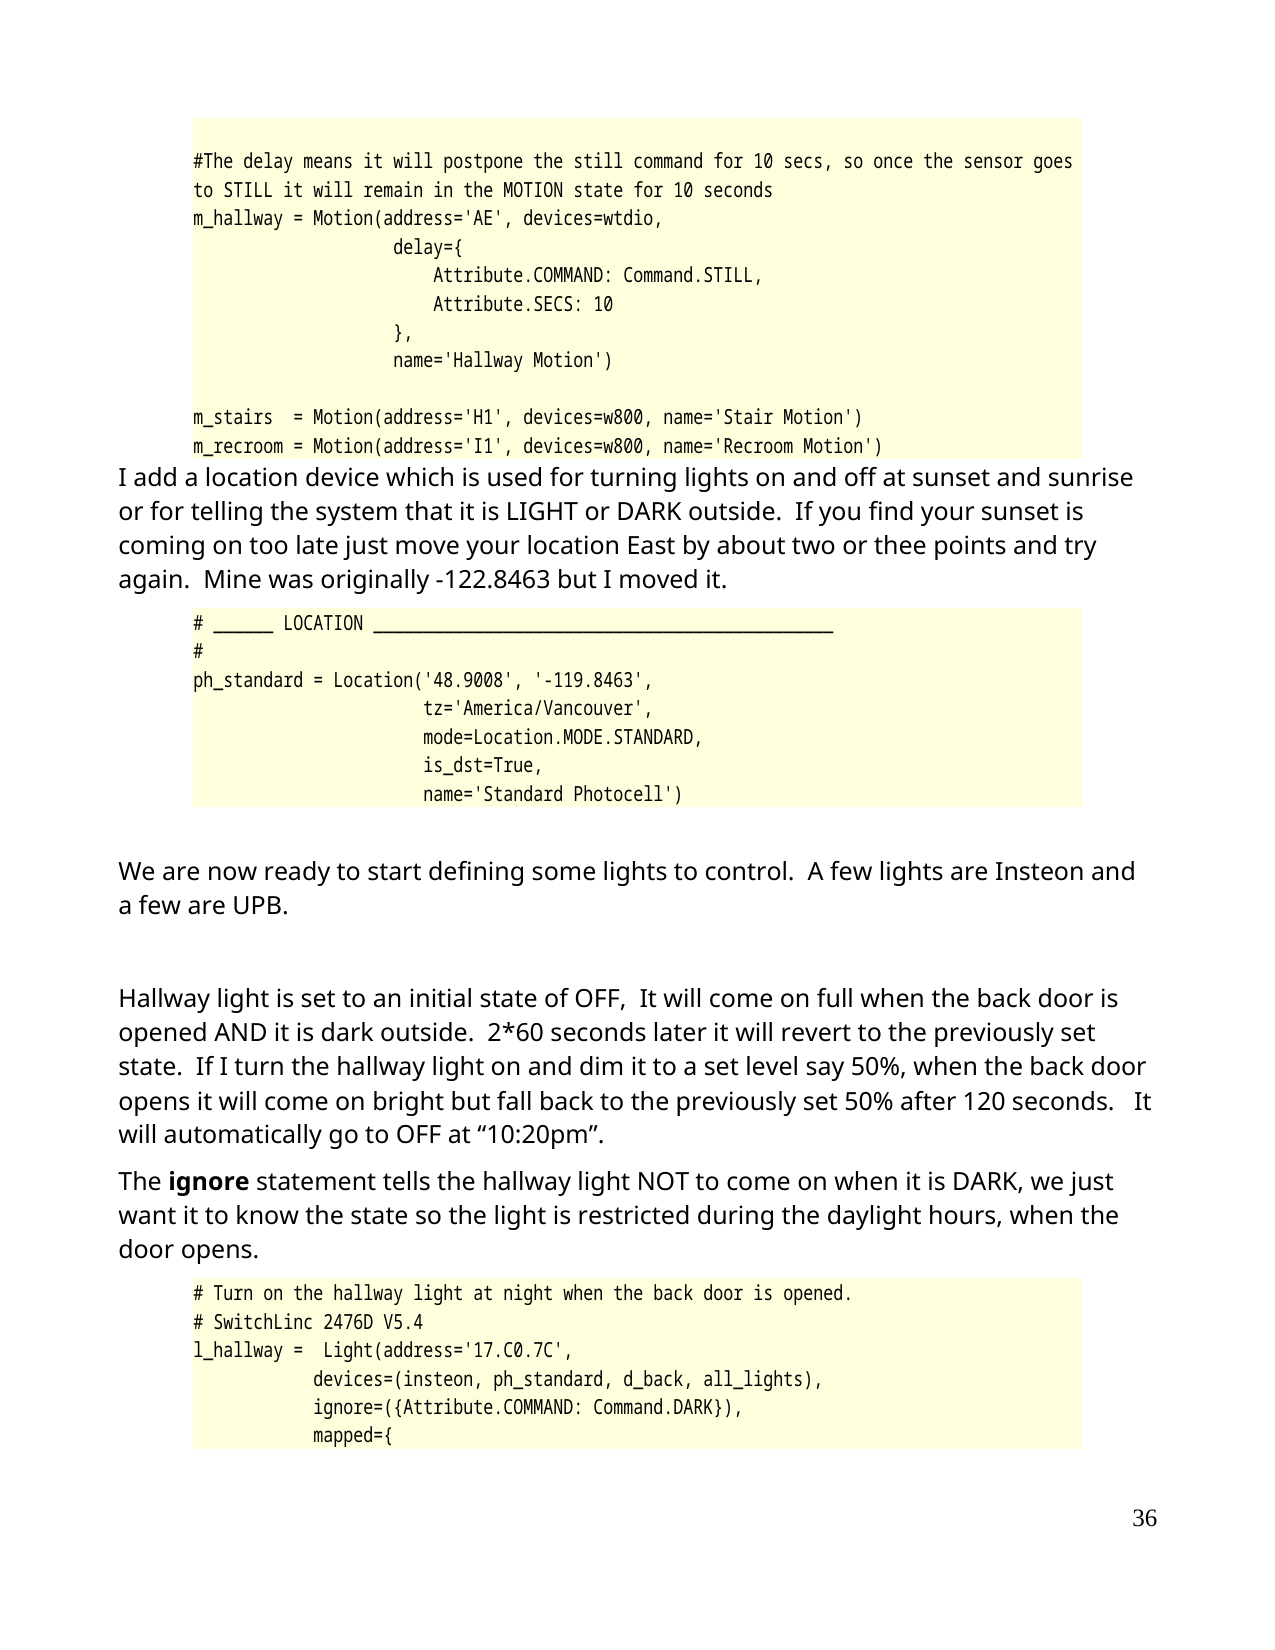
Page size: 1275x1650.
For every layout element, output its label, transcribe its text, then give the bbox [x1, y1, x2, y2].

text #The delay means it will postpone the still command for 10 secs, so once the sensor goes to STILL it will remain in the MOTION state for 10 seconds [193, 147, 1082, 203]
text m_stairs = Motion(address='H1', devices=w800, name='Stair Motion') [193, 402, 1082, 431]
text Attribute.SECS: 10 [193, 289, 1082, 317]
text # Turn on the hallway light at night when the back door is opened. [193, 1278, 1082, 1307]
text ignore=({Attribute.COMMAND: Command.DARK}), [193, 1392, 1082, 1421]
text devices=(insteon, ph_standard, d_back, all_lights), [193, 1364, 1082, 1392]
text name='Hallway Motion') [193, 346, 1082, 374]
text m_recroom = Motion(address='I1', devices=w800, name='Recroom Motion') [193, 431, 1082, 459]
text # ______ LOCATION ______________________________________________ [193, 608, 1082, 637]
text mapped={ [193, 1421, 1082, 1449]
text Hallway light is set to an initial state of OFF, It will come on full when the back door is opened AND it is dark outside. 2*60 seconds later it will revert to the previously set state. If I turn the hallway light on and dim it to a set level say 50%, when the back door opens it will come on bright but fall back to the previously set 50% after 120 seconds. It will automatically go to OFF at “10:20pm”. [118, 981, 1157, 1151]
text Attribute.COMMAND: Command.STILL, [193, 260, 1082, 289]
text m_hallway = Motion(address='AE', devices=wtdio, [193, 203, 1082, 232]
text mode=Location.MODE.STANDARD, [193, 722, 1082, 750]
text name='Standard Photocell') [193, 779, 1082, 807]
text The ignore statement tells the hallway light NOT to come on when it is DARK, we just want it to know the state so the light is restricted during the daylight hours, when the door opens. [118, 1164, 1157, 1266]
text is_dst=True, [193, 750, 1082, 779]
text ph_standard = Location('48.9008', '-119.8463', [193, 665, 1082, 693]
text # SwitchLinc 2476D V5.4 [193, 1307, 1082, 1335]
text I add a location device which is used for turning lights on and off at sunset and sunrise or for telling the system that it is LIGHT or DARK outside. If you find your sunset is coming on too late just move your location East by about two or thee points and try again. Mine was originally -122.8463 but I moved it. [118, 459, 1157, 596]
text # [193, 637, 1082, 665]
text }, [193, 317, 1082, 346]
text tz='America/Vancouver', [193, 693, 1082, 722]
text delay={ [193, 232, 1082, 260]
text We are now ready to start defining some lights to control. A few lights are Insteon and a few are UPB. [118, 854, 1157, 922]
text l_hallway = Light(address='17.C0.7C', [193, 1335, 1082, 1364]
